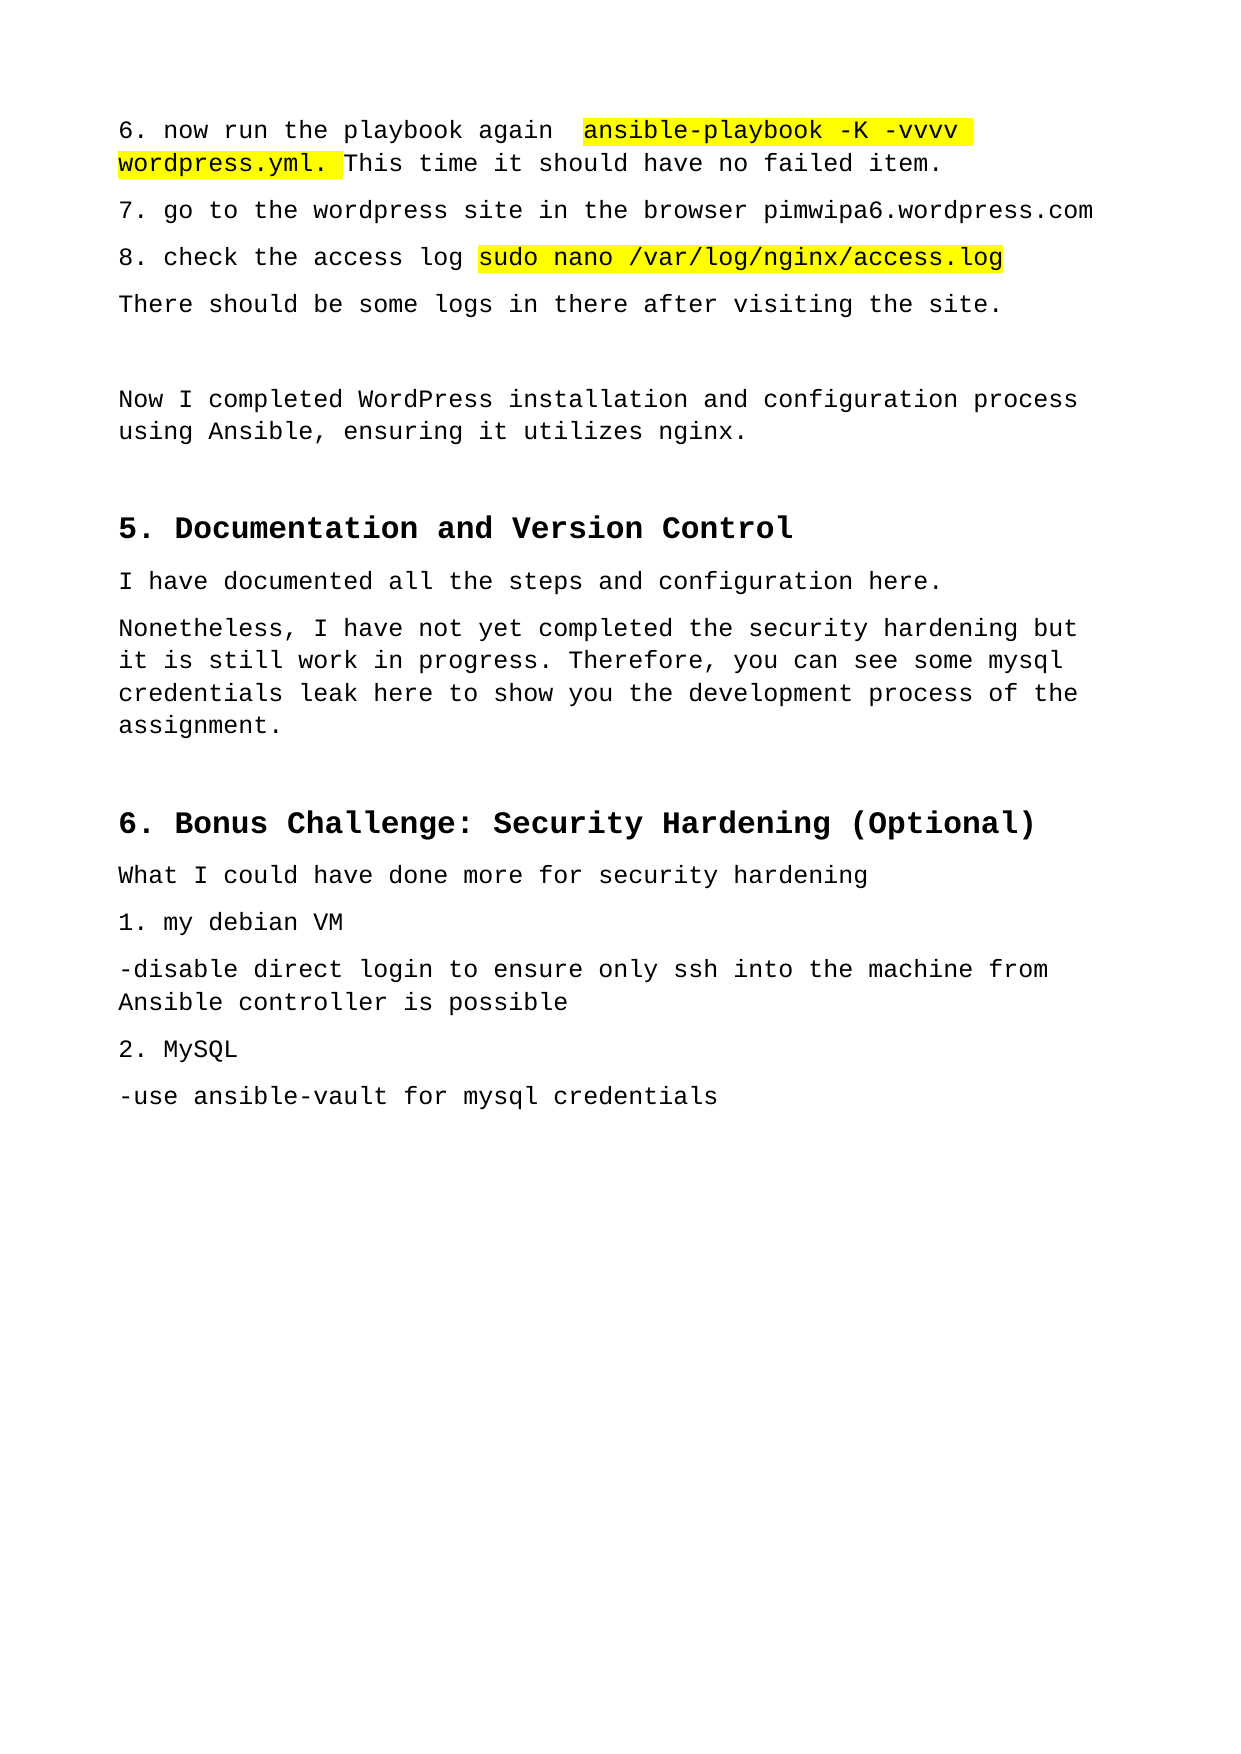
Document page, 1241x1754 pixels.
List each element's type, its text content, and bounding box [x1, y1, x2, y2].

text I have documented all the steps and configuration here. [118, 568, 1122, 597]
text 2. MySQL [118, 1036, 1122, 1064]
text 5. Documentation and Version Control [118, 513, 1122, 548]
text Now I completed WordPress installation and configuration process using Ansible, ensuring it utilizes nginx. [118, 386, 1122, 447]
text Nonetheless, I have not yet completed the security hardening but it is still work in progress. Therefore, you can see some mysql credentials leak here to show you the development process of the assignment. [118, 615, 1122, 741]
text -use ansible-vault for mysql credentials [118, 1083, 1122, 1112]
text -disable direct login to ensure only ssh into the machine from Ansible controller is possible [118, 957, 1122, 1017]
text 8. check the access log sudo nano /var/log/nginx/access.log [118, 245, 1122, 273]
list 6. now run the playbook again ansible-playbook -K -vvvv wordpress.yml. This time it should have no failed item. [118, 118, 1122, 179]
text What I could have done more for security hardening [118, 862, 1122, 891]
text 6. Bonus Challenge: Security Hardening (Optional) [118, 807, 1122, 842]
text 7. go to the wordpress site in the browser pimwipa6.wordpress.com [118, 198, 1122, 226]
text There should be some logs in there after visiting the site. [118, 292, 1122, 320]
text 1. my debian VM [118, 909, 1122, 938]
